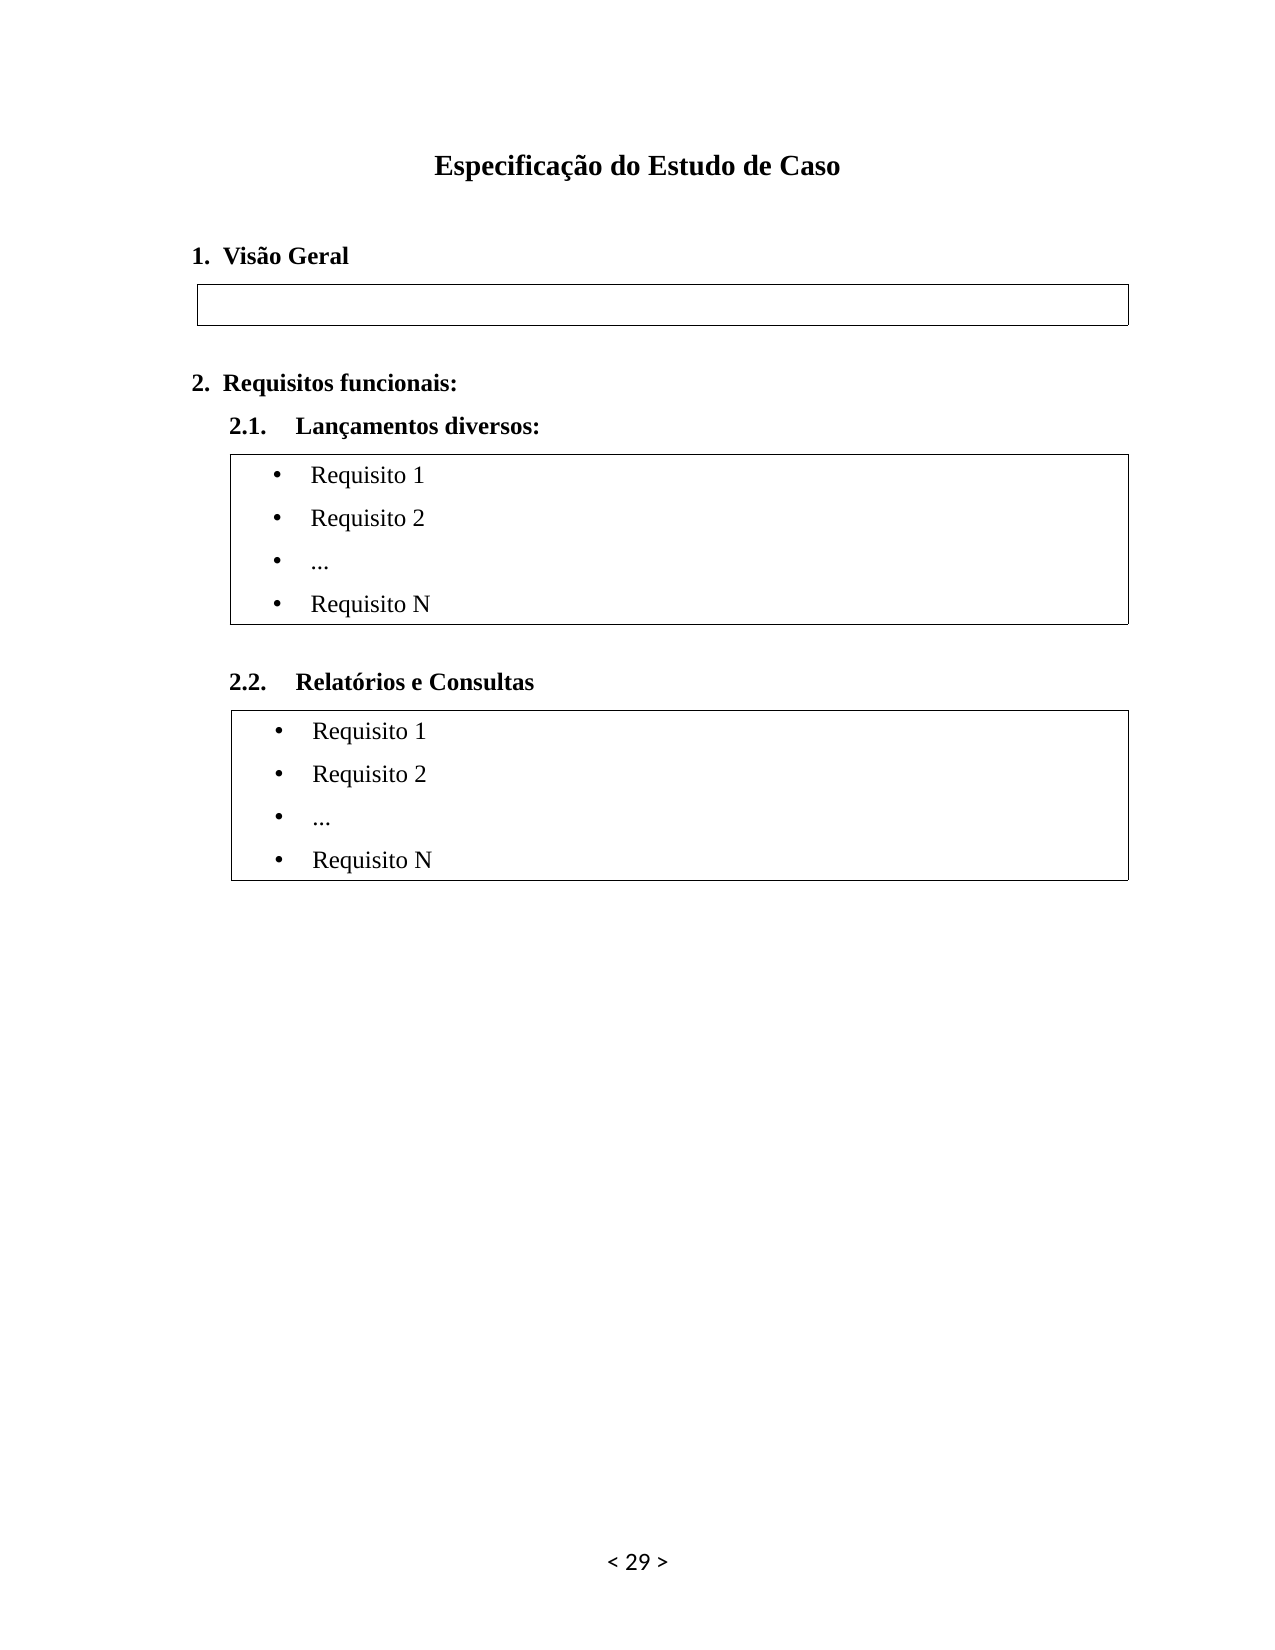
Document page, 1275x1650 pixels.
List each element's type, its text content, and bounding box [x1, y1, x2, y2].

text Especificação do Estudo de Caso [148, 148, 1127, 181]
list Visão Geral [185, 241, 1127, 270]
list Requisitos funcionais: [185, 368, 1127, 397]
table_header Requisito 1 Requisito 2 ... Requisito N [232, 711, 1128, 880]
list Lançamentos diversos: [223, 411, 1127, 440]
list Relatórios e Consultas [223, 667, 1127, 696]
table_header [198, 285, 1128, 324]
table_header Requisito 1 Requisito 2 ... Requisito N [231, 455, 1128, 624]
